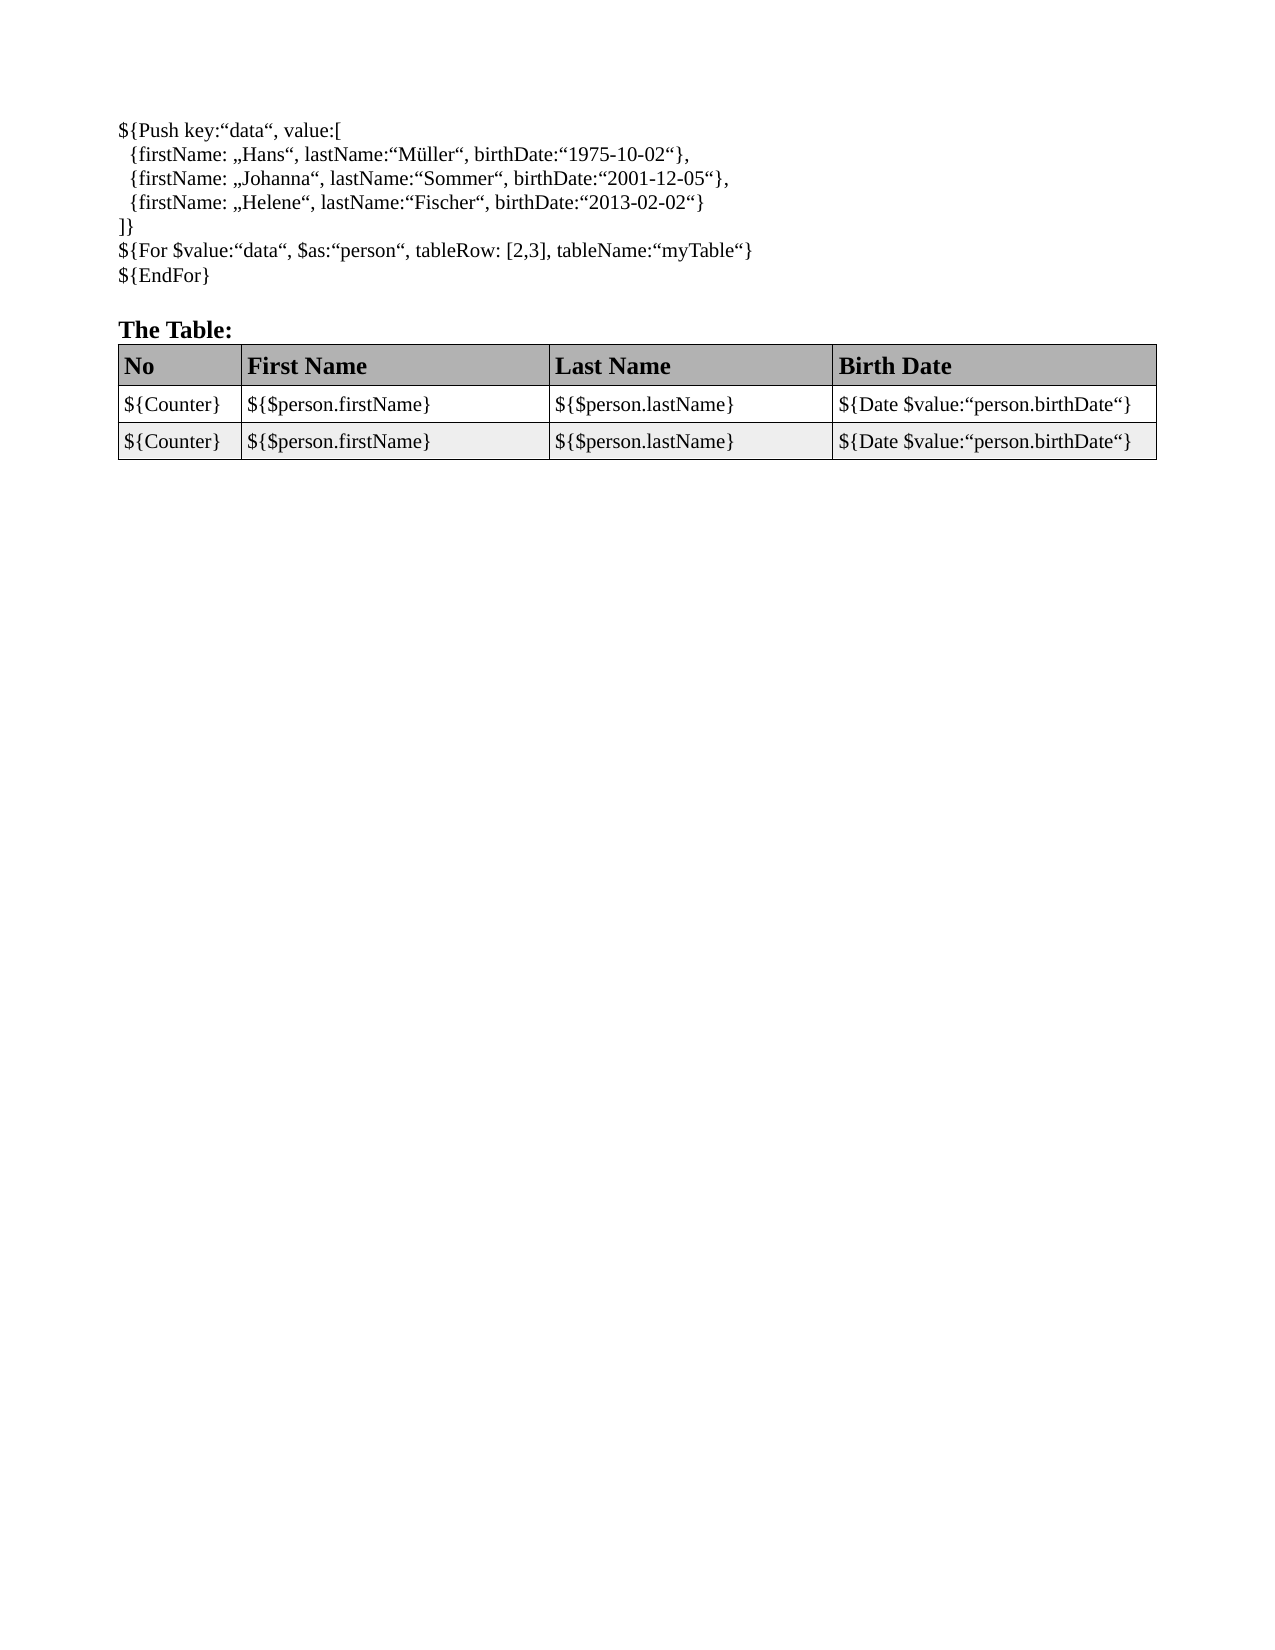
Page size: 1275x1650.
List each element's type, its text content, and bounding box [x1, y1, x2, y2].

table_header No [119, 345, 241, 385]
table_header Last Name [550, 345, 832, 385]
table_cell ${Date $value:“person.birthDate“} [833, 423, 1156, 458]
table_cell ${$person.firstName} [242, 386, 549, 422]
text ${For $value:“data“, $as:“person“, tableRow: [2,3], tableName:“myTable“} [118, 238, 1157, 262]
table_header Birth Date [833, 345, 1156, 385]
table_header First Name [242, 345, 549, 385]
table_cell ${Counter} [119, 386, 241, 422]
table_cell ${Counter} [119, 423, 241, 458]
table_cell ${$person.lastName} [550, 423, 832, 458]
text The Table: [118, 315, 1157, 344]
text ${Push key:“data“, value:[ {firstName: „Hans“, lastName:“Müller“, birthDate:“1975-10-02“}, {firstName: „Johanna“, lastName:“Sommer“, birthDate:“2001-12-05“}, {firstName: „Helene“, lastName:“Fischer“, birthDate:“2013-02-02“} ]} [118, 118, 1157, 238]
table_cell ${Date $value:“person.birthDate“} [833, 386, 1156, 422]
table_cell ${$person.lastName} [550, 386, 832, 422]
text ${EndFor} [118, 262, 1157, 287]
table_cell ${$person.firstName} [242, 423, 549, 458]
